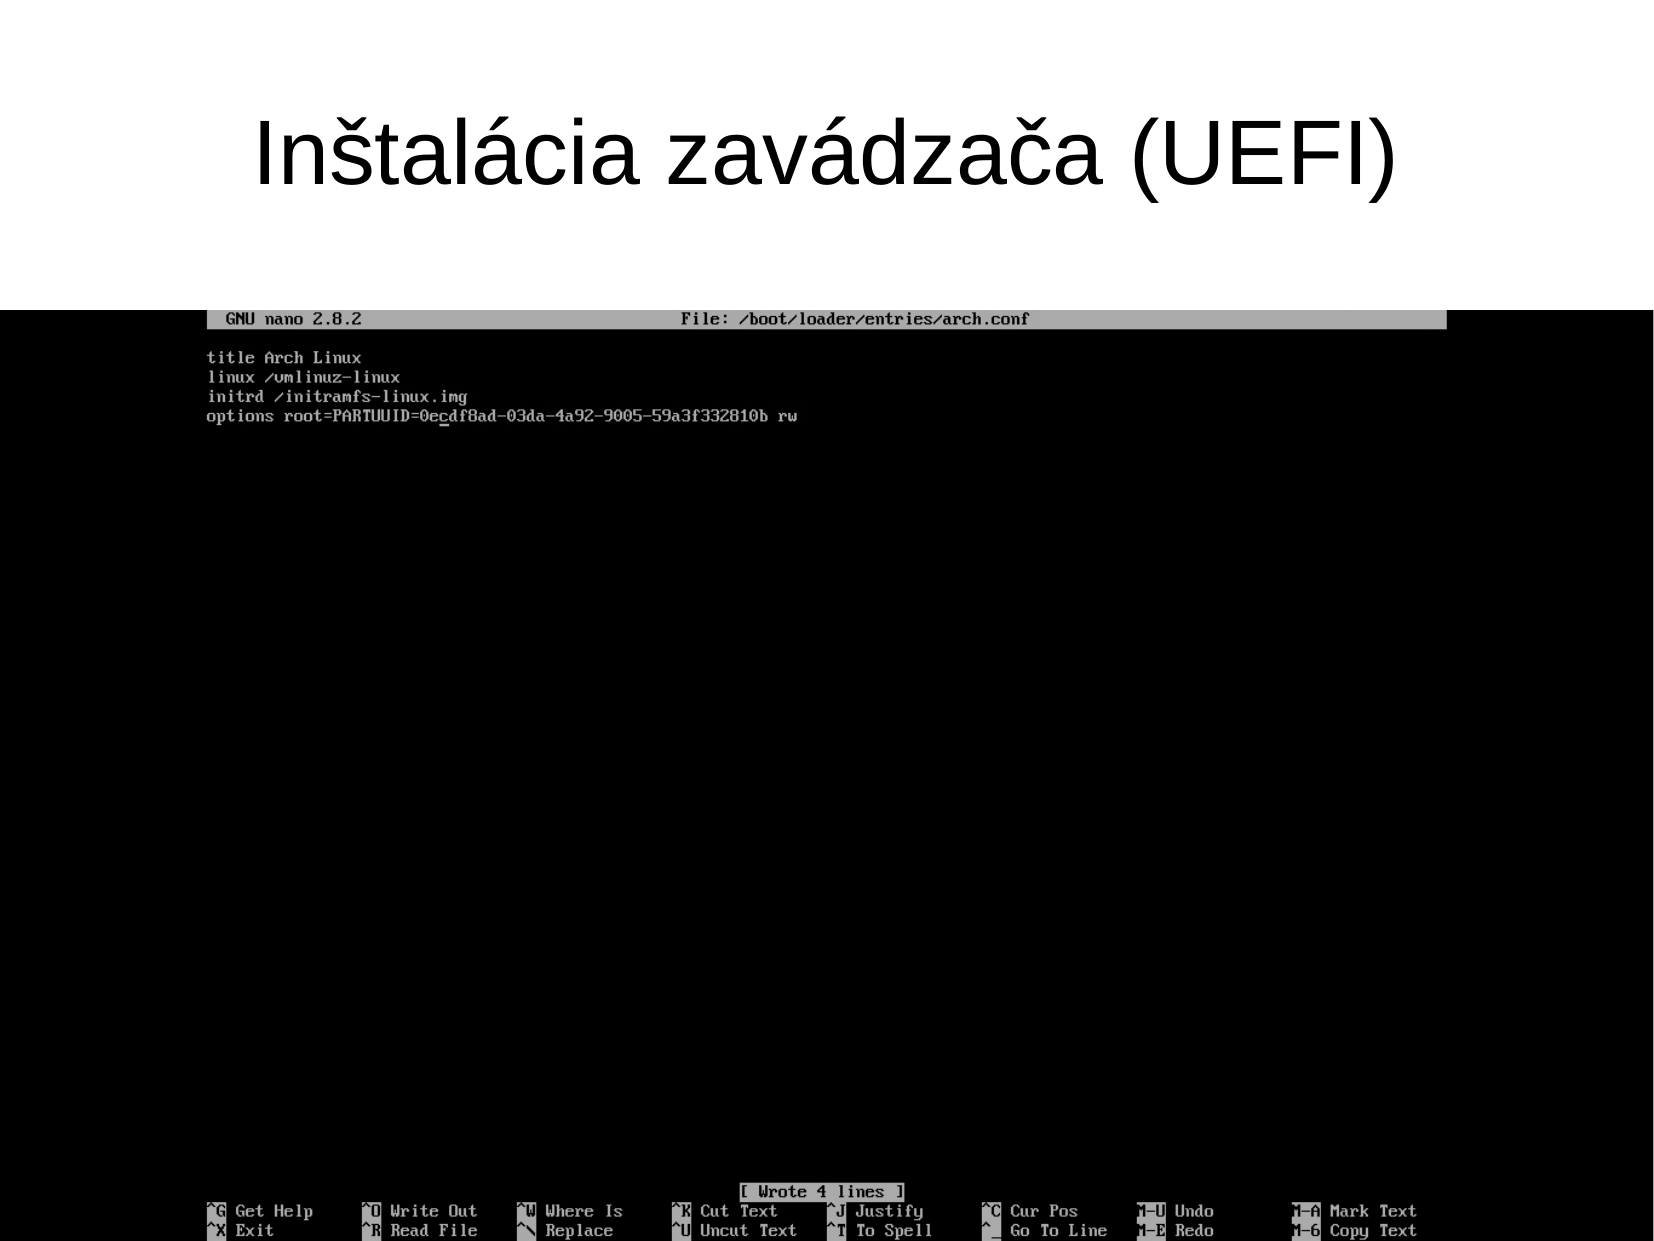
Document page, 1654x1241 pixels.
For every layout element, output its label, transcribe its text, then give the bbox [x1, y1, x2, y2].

title Inštalácia zavádzača (UEFI) [82, 49, 1571, 257]
picture [0, 310, 1654, 1241]
